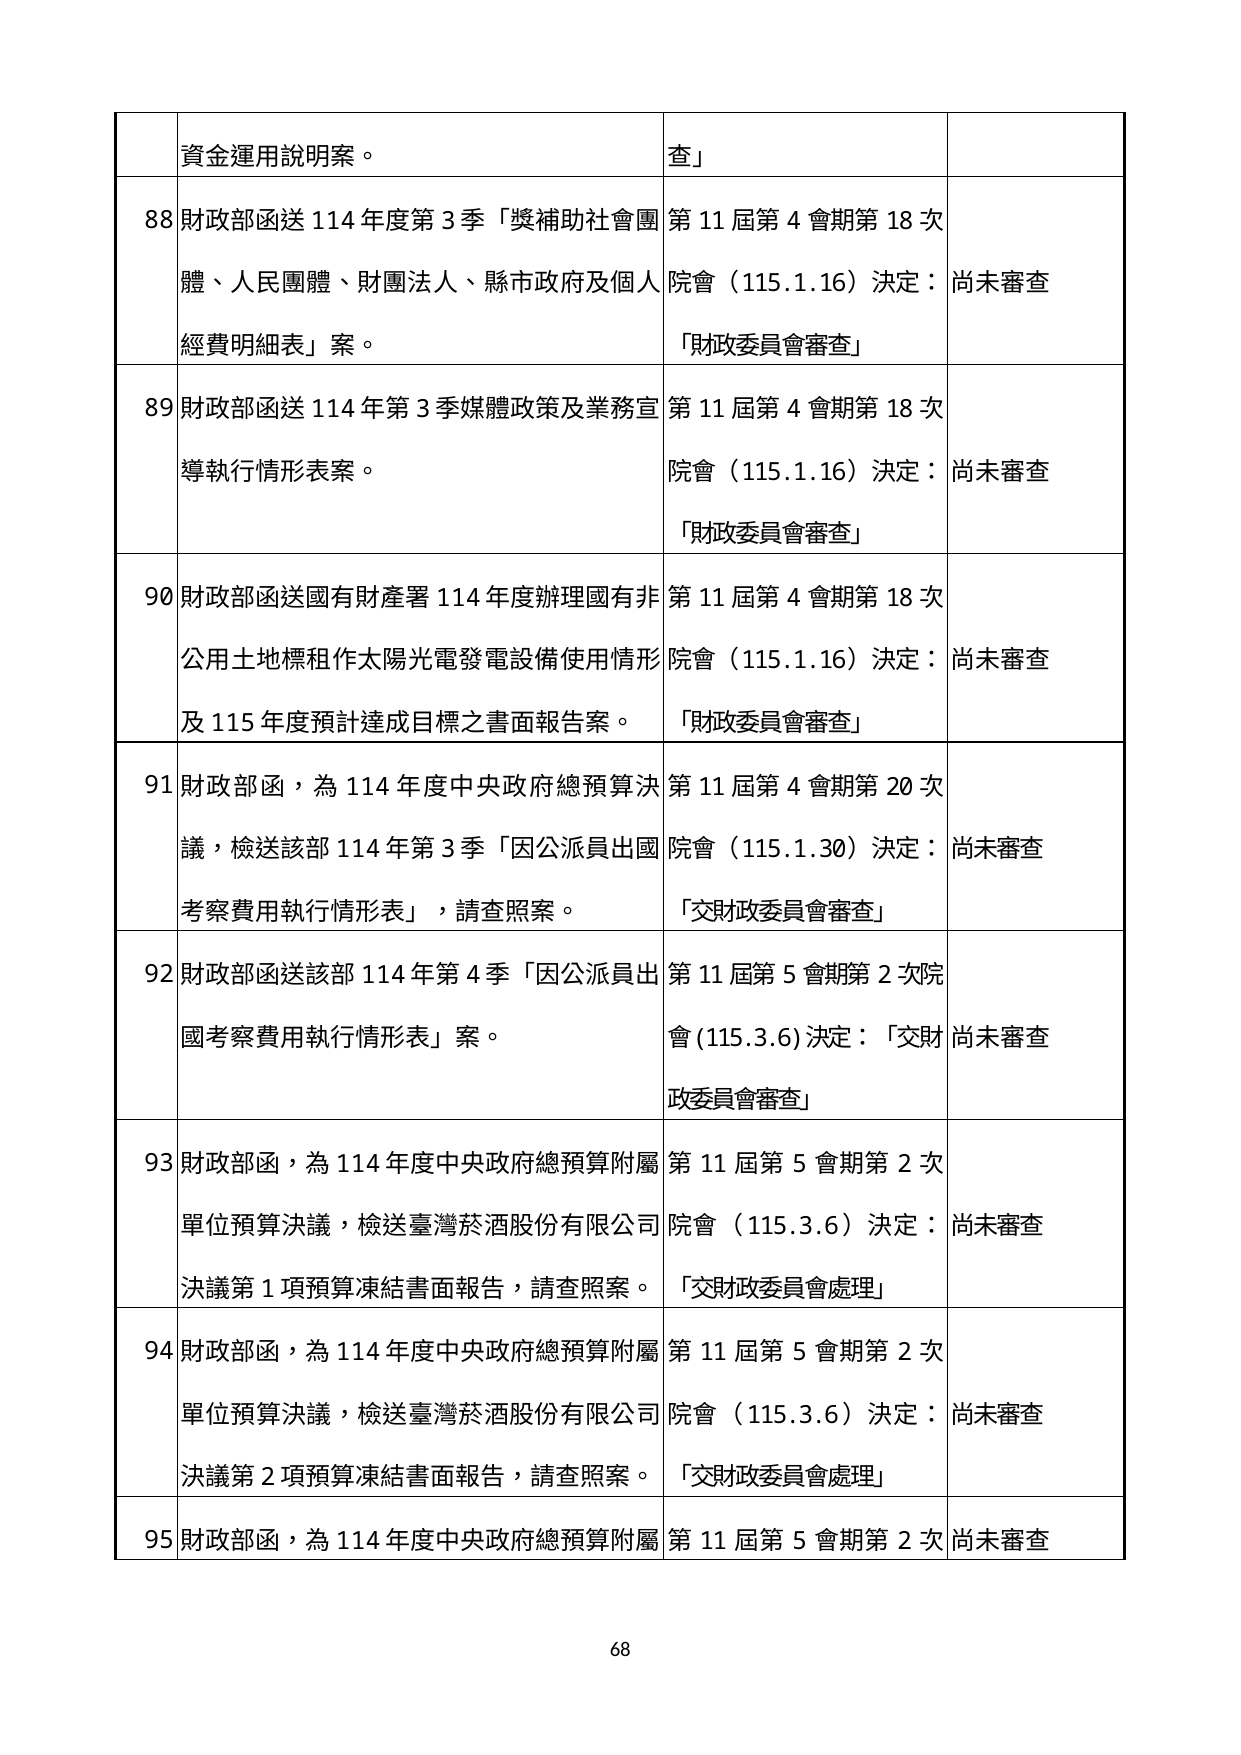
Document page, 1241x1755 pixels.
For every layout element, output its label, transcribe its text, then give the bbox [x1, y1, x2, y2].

table_cell 尚未審查 [948, 1308, 1123, 1496]
table_cell 財政部函，為114年度中央政府總預算附屬 [178, 1497, 663, 1559]
table_cell 第11屆第5會期第2次 [664, 1497, 947, 1559]
table_cell 第11屆第5會期第2次院會(115.3.6)決定：「交財政委員會審查」 [664, 931, 947, 1118]
table_cell [117, 931, 177, 1118]
table_cell 尚未審查 [948, 177, 1123, 364]
table_cell 財政部函，為114年度中央政府總預算附屬單位預算決議，檢送臺灣菸酒股份有限公司決議第2項預算凍結書面報告，請查照案。 [178, 1308, 663, 1496]
table_cell [117, 1120, 177, 1307]
table_cell 尚未審查 [948, 743, 1123, 930]
table_cell 尚未審查 [948, 1120, 1123, 1307]
table_cell 第11屆第4會期第18次院會（115.1.16）決定：「財政委員會審查」 [664, 554, 947, 741]
table_cell [117, 113, 177, 176]
table_cell [948, 113, 1123, 176]
table_cell 財政部函，為114年度中央政府總預算決議，檢送該部114年第3季「因公派員出國考察費用執行情形表」，請查照案。 [178, 743, 663, 930]
table_cell 財政部函送該部114年第4季「因公派員出國考察費用執行情形表」案。 [178, 931, 663, 1118]
table_cell 第11屆第5會期第2次院會（115.3.6）決定：「交財政委員會處理」 [664, 1308, 947, 1496]
table_cell 查」 [664, 113, 947, 176]
table_cell 財政部函送國有財產署114年度辦理國有非公用土地標租作太陽光電發電設備使用情形及115年度預計達成目標之書面報告案。 [178, 554, 663, 741]
table_cell 財政部函，為114年度中央政府總預算附屬單位預算決議，檢送臺灣菸酒股份有限公司決議第1項預算凍結書面報告，請查照案。 [178, 1120, 663, 1307]
table_cell 第11屆第5會期第2次院會（115.3.6）決定：「交財政委員會處理」 [664, 1120, 947, 1307]
table_cell 資金運用說明案。 [178, 113, 663, 176]
table_cell 尚未審查 [948, 931, 1123, 1118]
table_cell 尚未審查 [948, 365, 1123, 553]
table_cell 尚未審查 [948, 1497, 1123, 1559]
table_cell 財政部函送114年度第3季「獎補助社會團體、人民團體、財團法人、縣市政府及個人經費明細表」案。 [178, 177, 663, 364]
table_cell [117, 177, 177, 364]
table_cell [117, 554, 177, 741]
table_cell 第11屆第4會期第20次院會（115.1.30）決定：「交財政委員會審查」 [664, 743, 947, 930]
table_cell 財政部函送114年第3季媒體政策及業務宣導執行情形表案。 [178, 365, 663, 553]
table_cell 尚未審查 [948, 554, 1123, 741]
table_cell [117, 743, 177, 930]
table_cell [117, 365, 177, 553]
table_cell [117, 1497, 177, 1559]
table_cell [117, 1308, 177, 1496]
table_cell 第11屆第4會期第18次院會（115.1.16）決定：「財政委員會審查」 [664, 365, 947, 553]
table_cell 第11屆第4會期第18次院會（115.1.16）決定：「財政委員會審查」 [664, 177, 947, 364]
